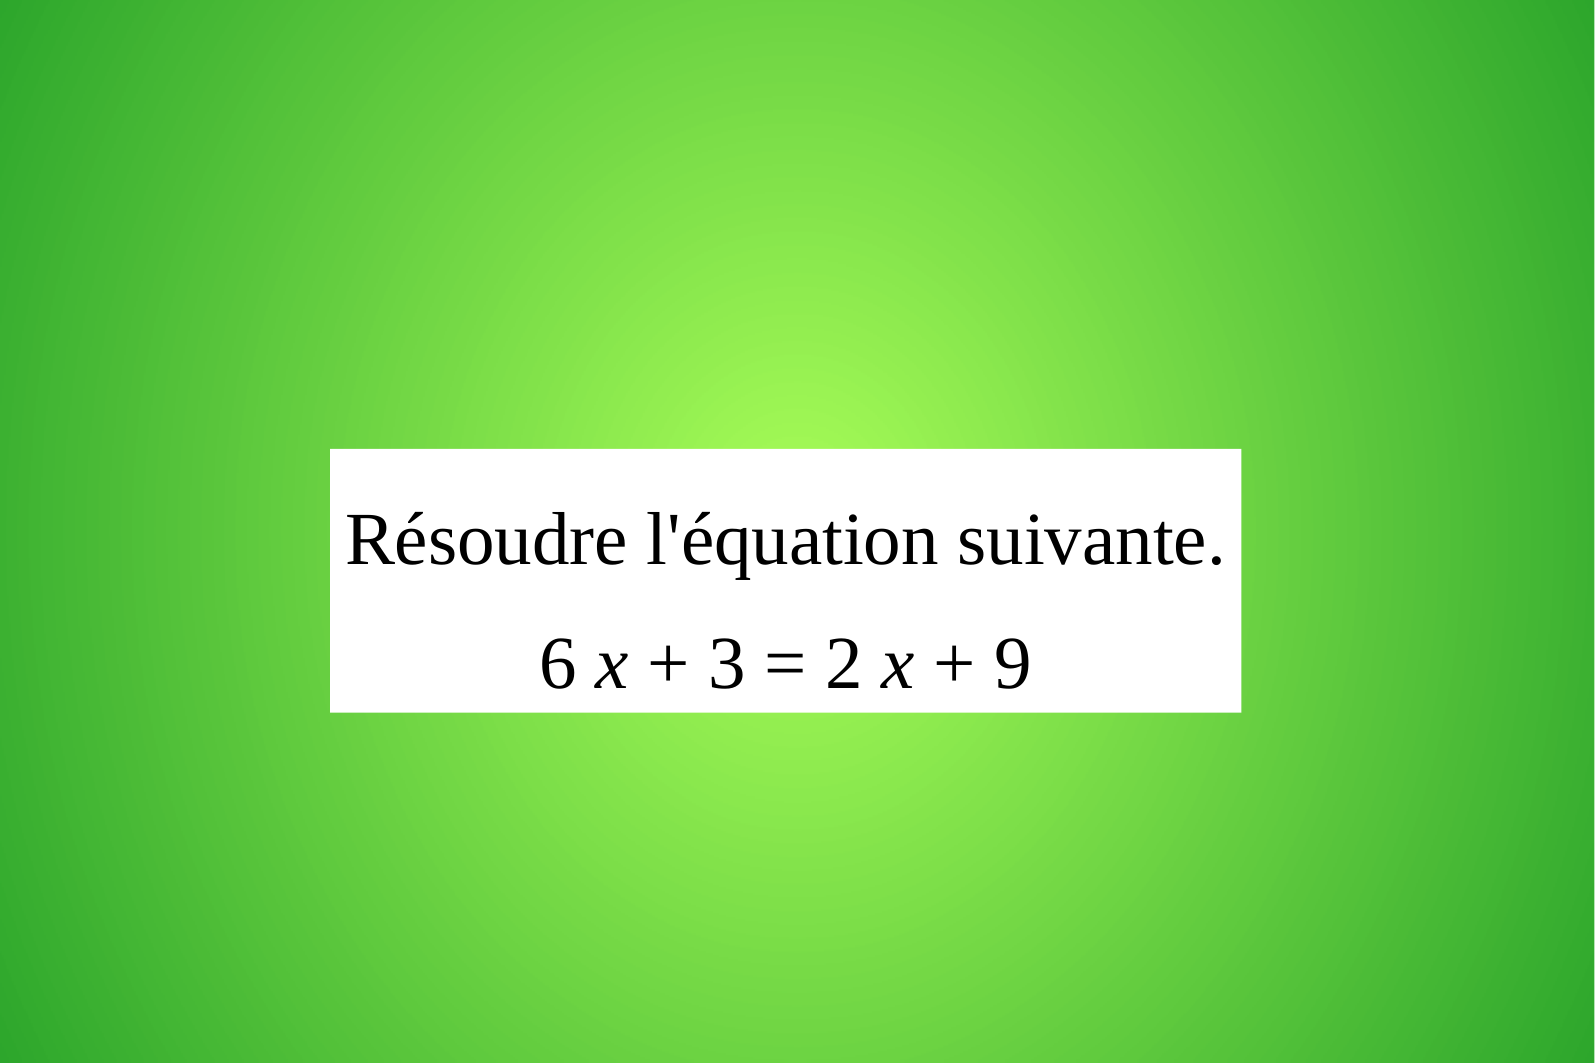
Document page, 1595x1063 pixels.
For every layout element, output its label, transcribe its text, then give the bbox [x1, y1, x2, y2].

picture [0, 0, 1595, 1063]
text_box Résoudre l'équation suivante. 6 x + 3 = 2 x + 9 [330, 448, 1242, 672]
